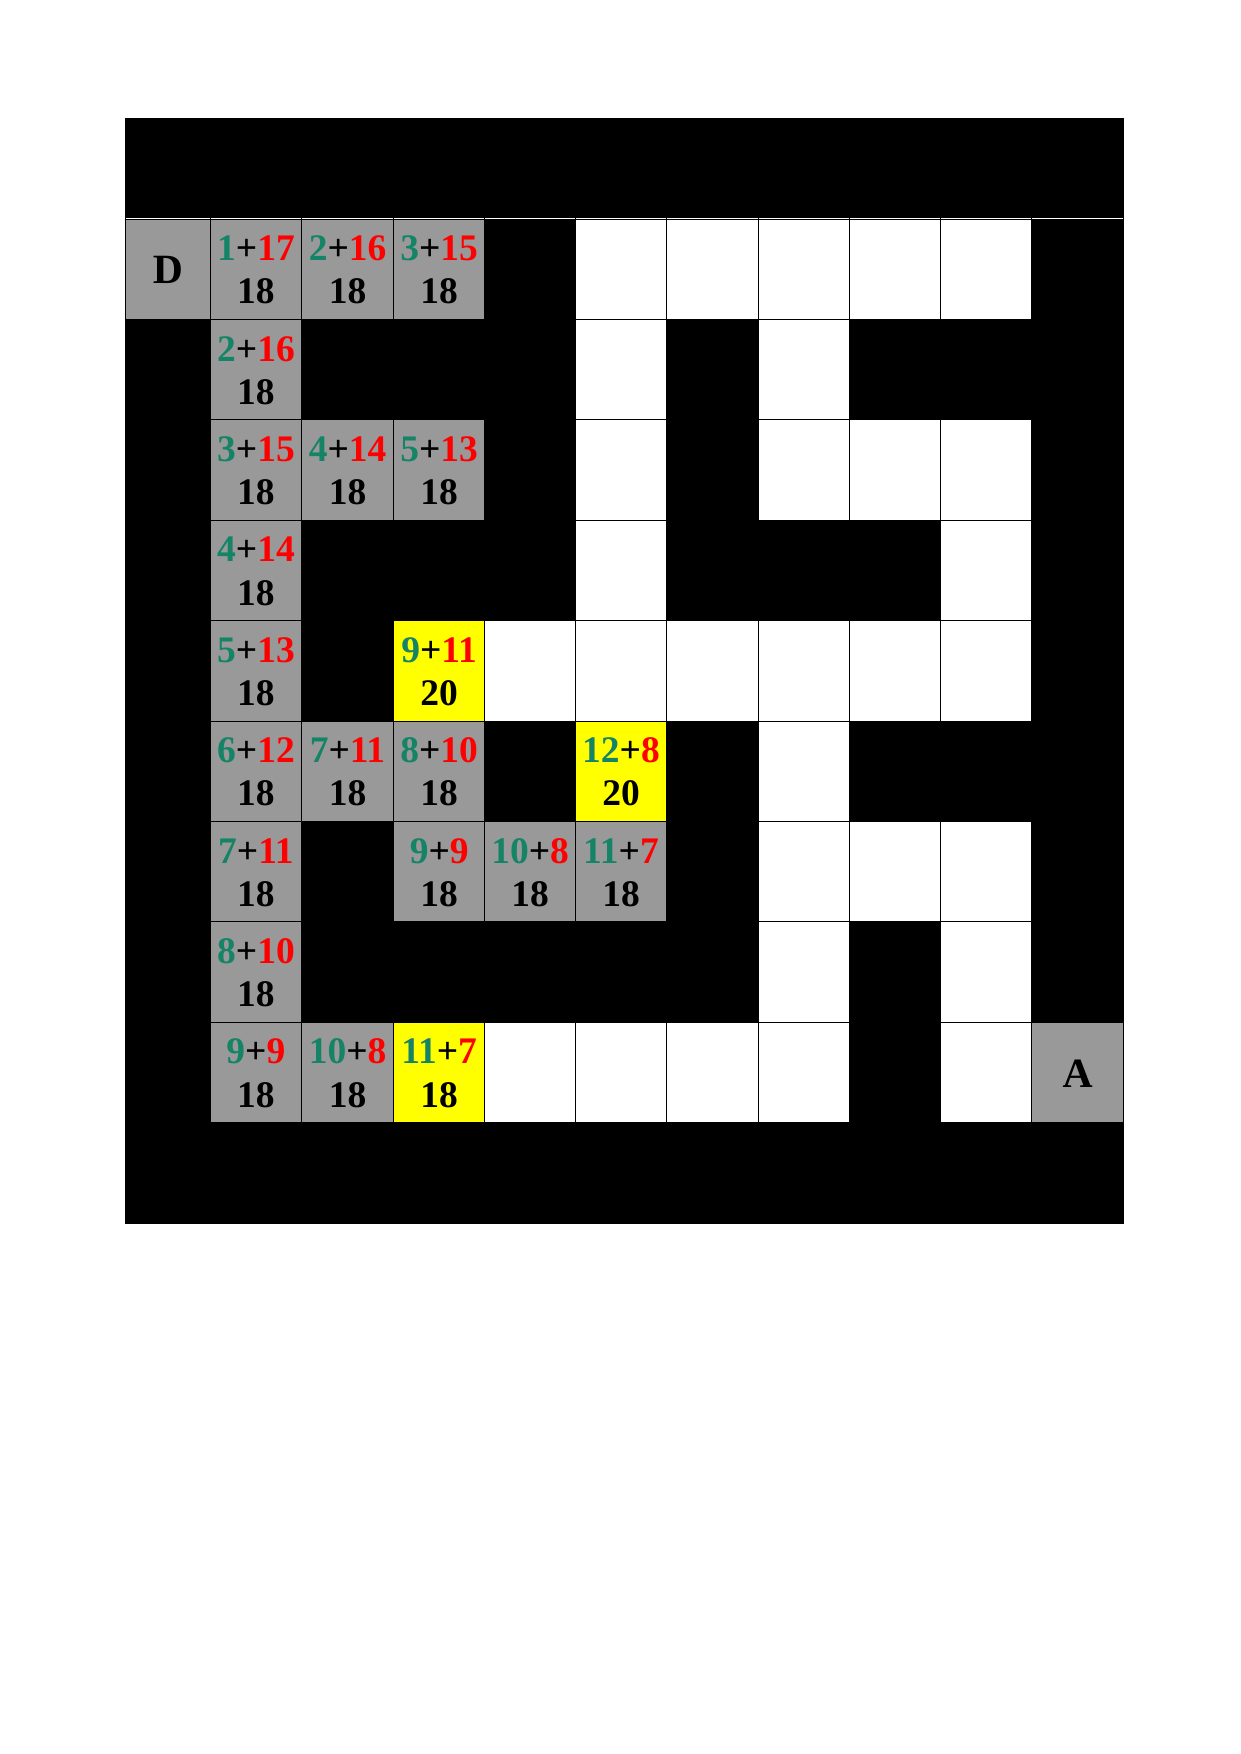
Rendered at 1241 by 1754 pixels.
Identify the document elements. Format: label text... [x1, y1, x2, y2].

table_cell [485, 722, 575, 821]
table_cell [667, 722, 758, 821]
table_cell 9+9 18 [394, 822, 484, 921]
table_cell [850, 420, 940, 520]
table_cell [850, 1123, 940, 1223]
table_cell [576, 1123, 666, 1223]
table_cell [941, 220, 1031, 319]
table_cell [126, 1023, 210, 1122]
table_header [211, 119, 301, 218]
table_cell [667, 220, 758, 319]
table_cell [485, 1123, 575, 1223]
table_cell [941, 922, 1031, 1022]
table_cell [941, 320, 1031, 419]
table_cell [485, 922, 575, 1022]
table_cell [941, 822, 1031, 921]
table_cell [850, 521, 940, 620]
table_cell [302, 822, 393, 921]
table_cell [850, 220, 940, 319]
table_cell [850, 1023, 940, 1122]
table_cell 12+8 20 [576, 722, 666, 821]
table_cell 10+8 18 [302, 1023, 393, 1122]
table_cell 6+12 18 [211, 722, 301, 821]
table_cell [485, 521, 575, 620]
table_cell 5+13 18 [394, 420, 484, 520]
table_cell A [1032, 1023, 1123, 1122]
table_cell [667, 621, 758, 721]
table_cell [394, 521, 484, 620]
table_cell [759, 922, 849, 1022]
table_cell [667, 922, 758, 1022]
table_cell [667, 320, 758, 419]
table_cell [126, 722, 210, 821]
table_header [485, 119, 575, 218]
table_cell 8+10 18 [211, 922, 301, 1022]
table_cell [576, 420, 666, 520]
table_cell [302, 1123, 393, 1223]
table_cell [1032, 521, 1123, 620]
table_cell [302, 922, 393, 1022]
table_cell [576, 922, 666, 1022]
table_cell [576, 1023, 666, 1122]
table_cell [394, 320, 484, 419]
table_cell [126, 1123, 210, 1223]
table_cell [1032, 420, 1123, 520]
table_cell 3+15 18 [394, 220, 484, 319]
table_cell [302, 320, 393, 419]
table_cell [759, 822, 849, 921]
table_cell [850, 320, 940, 419]
table_cell [941, 420, 1031, 520]
table_cell 5+13 18 [211, 621, 301, 721]
table_cell [302, 621, 393, 721]
table_cell [394, 922, 484, 1022]
table_cell [667, 1023, 758, 1122]
table_cell [941, 1123, 1031, 1223]
table_cell 2+16 18 [211, 320, 301, 419]
table_cell [1032, 722, 1123, 821]
table_cell [485, 1023, 575, 1122]
table_cell [759, 1023, 849, 1122]
table_cell [759, 420, 849, 520]
table_header [667, 119, 758, 218]
table_cell [667, 822, 758, 921]
table_cell [759, 320, 849, 419]
table_header [850, 119, 940, 218]
table_cell [759, 1123, 849, 1223]
table_cell [759, 220, 849, 319]
table_cell 1+17 18 [211, 220, 301, 319]
table_cell [576, 621, 666, 721]
table_cell [302, 521, 393, 620]
table_cell [941, 1023, 1031, 1122]
table_cell [126, 320, 210, 419]
table_cell [1032, 220, 1123, 319]
table_cell 10+8 18 [485, 822, 575, 921]
table_cell [759, 521, 849, 620]
table_cell 9+11 20 [394, 621, 484, 721]
table_cell 7+11 18 [302, 722, 393, 821]
table_cell 11+7 18 [576, 822, 666, 921]
table_cell [759, 621, 849, 721]
table_cell [485, 220, 575, 319]
table_cell 7+11 18 [211, 822, 301, 921]
table_cell [1032, 320, 1123, 419]
table_cell [576, 220, 666, 319]
table_cell [211, 1123, 301, 1223]
table_header [394, 119, 484, 218]
table_cell [576, 320, 666, 419]
table_cell [1032, 922, 1123, 1022]
table_cell [485, 621, 575, 721]
table_cell [126, 521, 210, 620]
table_cell [667, 420, 758, 520]
table_cell [1032, 1123, 1123, 1223]
table_cell [850, 822, 940, 921]
table_cell 9+9 18 [211, 1023, 301, 1122]
table_cell [941, 722, 1031, 821]
table_cell D [126, 220, 210, 319]
table_cell 11+7 18 [394, 1023, 484, 1122]
table_cell [941, 621, 1031, 721]
table_cell [759, 722, 849, 821]
table_cell [667, 1123, 758, 1223]
table_cell 2+16 18 [302, 220, 393, 319]
table_cell [394, 1123, 484, 1223]
table_cell [850, 722, 940, 821]
table_cell [1032, 621, 1123, 721]
table_cell [667, 521, 758, 620]
table_cell [850, 621, 940, 721]
table_header [302, 119, 393, 218]
table_header [126, 119, 210, 218]
table_cell 4+14 18 [211, 521, 301, 620]
table_cell [850, 922, 940, 1022]
table_cell [126, 420, 210, 520]
table_cell 4+14 18 [302, 420, 393, 520]
table_cell [576, 521, 666, 620]
table_cell [485, 420, 575, 520]
table_header [941, 119, 1031, 218]
table_cell [126, 621, 210, 721]
table_cell [485, 320, 575, 419]
table_header [576, 119, 666, 218]
table_cell [1032, 822, 1123, 921]
table_cell 8+10 18 [394, 722, 484, 821]
table_cell 3+15 18 [211, 420, 301, 520]
table_header [759, 119, 849, 218]
table_cell [126, 822, 210, 921]
table_header [1032, 119, 1123, 218]
table_cell [941, 521, 1031, 620]
table_cell [126, 922, 210, 1022]
